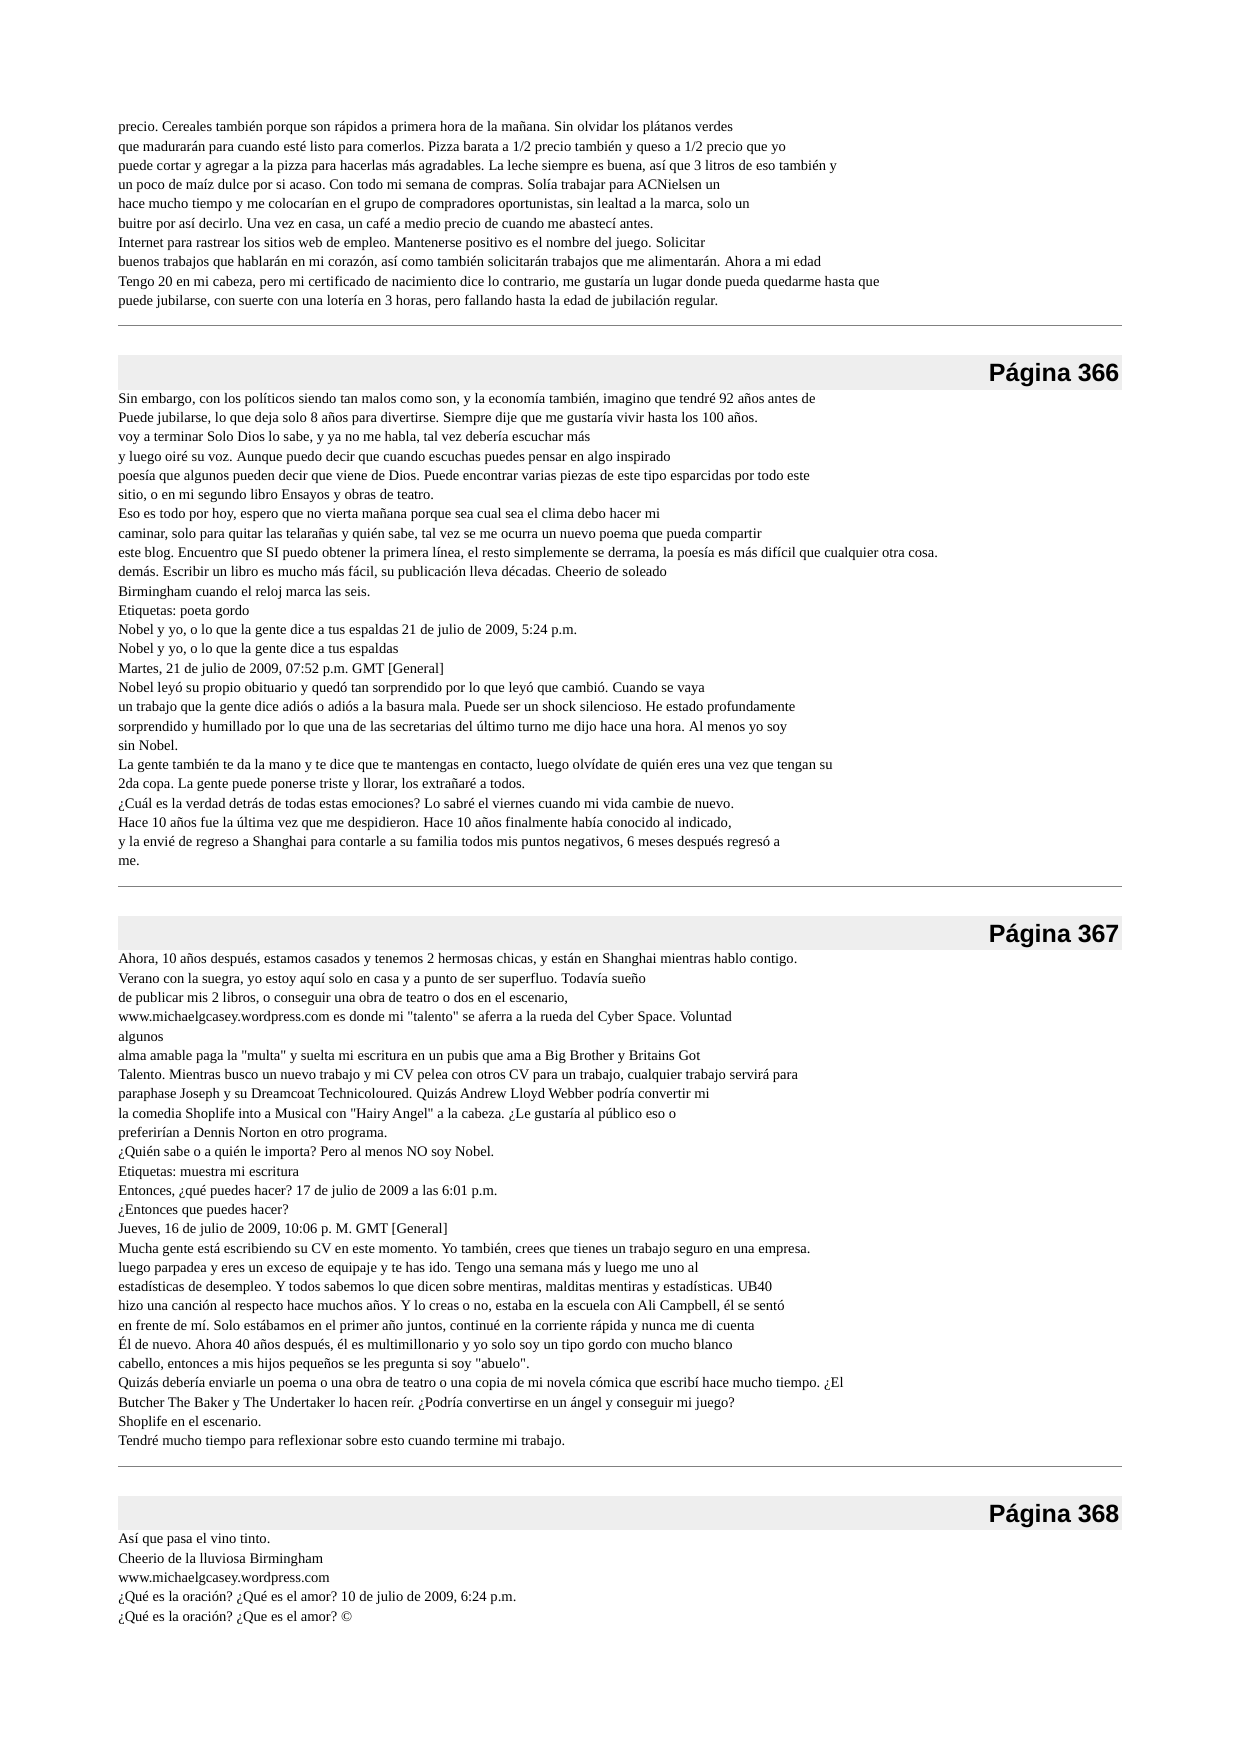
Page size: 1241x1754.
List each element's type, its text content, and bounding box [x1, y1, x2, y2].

text precio. Cereales también porque son rápidos a primera hora de la mañana. Sin olvidar los plátanos verdes [118, 118, 1122, 135]
text puede jubilarse, con suerte con una lotería en 3 horas, pero fallando hasta la edad de jubilación regular. [118, 292, 1122, 308]
text voy a terminar Solo Dios lo sabe, y ya no me habla, tal vez debería escuchar más [118, 428, 1122, 445]
text Nobel y yo, o lo que la gente dice a tus espaldas [118, 640, 1122, 657]
text 2da copa. La gente puede ponerse triste y llorar, los extrañaré a todos. [118, 775, 1122, 792]
text luego parpadea y eres un exceso de equipaje y te has ido. Tengo una semana más y luego me uno al [118, 1259, 1122, 1275]
text sorprendido y humillado por lo que una de las secretarias del último turno me dijo hace una hora. Al menos yo soy [118, 717, 1122, 734]
text la comedia Shoplife into a Musical con "Hairy Angel" a la cabeza. ¿Le gustaría al público eso o [118, 1104, 1122, 1121]
text que madurarán para cuando esté listo para comerlos. Pizza barata a 1/2 precio también y queso a 1/2 precio que yo [118, 137, 1122, 154]
text caminar, solo para quitar las telarañas y quién sabe, tal vez se me ocurra un nuevo poema que pueda compartir [118, 524, 1122, 541]
text Hace 10 años fue la última vez que me despidieron. Hace 10 años finalmente había conocido al indicado, [118, 814, 1122, 830]
text demás. Escribir un libro es mucho más fácil, su publicación lleva décadas. Cheerio de soleado [118, 563, 1122, 580]
text Tengo 20 en mi cabeza, pero mi certificado de nacimiento dice lo contrario, me gustaría un lugar donde pueda quedarme hasta que [118, 272, 1122, 289]
text Sin embargo, con los políticos siendo tan malos como son, y la economía también, imagino que tendré 92 años antes de [118, 390, 1122, 406]
text La gente también te da la mano y te dice que te mantengas en contacto, luego olvídate de quién eres una vez que tengan su [118, 756, 1122, 773]
text www.michaelgcasey.wordpress.com es donde mi "talento" se aferra a la rueda del Cyber ​​Space. Voluntad [118, 1008, 1122, 1025]
text Puede jubilarse, lo que deja solo 8 años para divertirse. Siempre dije que me gustaría vivir hasta los 100 años. [118, 409, 1122, 426]
text ¿Cuál es la verdad detrás de todas estas emociones? Lo sabré el viernes cuando mi vida cambie de nuevo. [118, 794, 1122, 811]
text buenos trabajos que hablarán en mi corazón, así como también solicitarán trabajos que me alimentarán. Ahora a mi edad [118, 253, 1122, 270]
text Nobel leyó su propio obituario y quedó tan sorprendido por lo que leyó que cambió. Cuando se vaya [118, 679, 1122, 696]
text Entonces, ¿qué puedes hacer? 17 de julio de 2009 a las 6:01 p.m. [118, 1182, 1122, 1198]
text poesía que algunos pueden decir que viene de Dios. Puede encontrar varias piezas de este tipo esparcidas por todo este [118, 467, 1122, 483]
text Quizás debería enviarle un poema o una obra de teatro o una copia de mi novela cómica que escribí hace mucho tiempo. ¿El [118, 1374, 1122, 1391]
text preferirían a Dennis Norton en otro programa. [118, 1124, 1122, 1141]
text cabello, entonces a mis hijos pequeños se les pregunta si soy "abuelo". [118, 1355, 1122, 1372]
text Mucha gente está escribiendo su CV en este momento. Yo también, crees que tienes un trabajo seguro en una empresa. [118, 1239, 1122, 1256]
text algunos [118, 1027, 1122, 1044]
text hace mucho tiempo y me colocarían en el grupo de compradores oportunistas, sin lealtad a la marca, solo un [118, 195, 1122, 212]
text Martes, 21 de julio de 2009, 07:52 p.m. GMT [General] [118, 659, 1122, 676]
text Internet para rastrear los sitios web de empleo. Mantenerse positivo es el nombre del juego. Solicitar [118, 234, 1122, 251]
table_header Página 367 [118, 916, 1122, 950]
text Él de nuevo. Ahora 40 años después, él es multimillonario y yo solo soy un tipo gordo con mucho blanco [118, 1336, 1122, 1352]
text paraphase Joseph y su Dreamcoat Technicoloured. Quizás Andrew Lloyd Webber podría convertir mi [118, 1085, 1122, 1102]
text ¿Qué es la oración? ¿Qué es el amor? 10 de julio de 2009, 6:24 p.m. [118, 1588, 1122, 1605]
text Así que pasa el vino tinto. [118, 1530, 1122, 1547]
text y luego oiré su voz. Aunque puedo decir que cuando escuchas puedes pensar en algo inspirado [118, 447, 1122, 464]
text ¿Qué es la oración? ¿Que es el amor? © [118, 1607, 1122, 1624]
text un trabajo que la gente dice adiós o adiós a la basura mala. Puede ser un shock silencioso. He estado profundamente [118, 698, 1122, 715]
text Etiquetas: muestra mi escritura [118, 1162, 1122, 1179]
text Jueves, 16 de julio de 2009, 10:06 p. M. GMT [General] [118, 1220, 1122, 1237]
text www.michaelgcasey.wordpress.com [118, 1569, 1122, 1586]
text Etiquetas: poeta gordo [118, 602, 1122, 618]
text un poco de maíz dulce por si acaso. Con todo mi semana de compras. Solía ​​trabajar para ACNielsen un [118, 176, 1122, 193]
table_header Página 368 [118, 1496, 1122, 1530]
text sitio, o en mi segundo libro Ensayos y obras de teatro. [118, 486, 1122, 503]
text ¿Quién sabe o a quién le importa? Pero al menos NO soy Nobel. [118, 1143, 1122, 1160]
text estadísticas de desempleo. Y todos sabemos lo que dicen sobre mentiras, malditas mentiras y estadísticas. UB40 [118, 1278, 1122, 1295]
text Nobel y yo, o lo que la gente dice a tus espaldas 21 de julio de 2009, 5:24 p.m. [118, 621, 1122, 638]
text Shoplife en el escenario. [118, 1413, 1122, 1429]
text alma amable paga la "multa" y suelta mi escritura en un pubis que ama a Big Brother y Britains Got [118, 1047, 1122, 1063]
text de publicar mis 2 libros, o conseguir una obra de teatro o dos en el escenario, [118, 989, 1122, 1006]
table_header Página 366 [118, 355, 1122, 390]
text este blog. Encuentro que SI puedo obtener la primera línea, el resto simplemente se derrama, la poesía es más difícil que cualquier otra cosa. [118, 544, 1122, 561]
text hizo una canción al respecto hace muchos años. Y lo creas o no, estaba en la escuela con Ali Campbell, él se sentó [118, 1297, 1122, 1314]
text y la envié de regreso a Shanghai para contarle a su familia todos mis puntos negativos, 6 meses después regresó a [118, 833, 1122, 850]
text Verano con la suegra, yo estoy aquí solo en casa y a punto de ser superfluo. Todavía sueño [118, 969, 1122, 986]
text ¿Entonces que puedes hacer? [118, 1201, 1122, 1218]
text buitre por así decirlo. Una vez en casa, un café a medio precio de cuando me abastecí antes. [118, 214, 1122, 231]
text Ahora, 10 años después, estamos casados ​​y tenemos 2 hermosas chicas, y están en Shanghai mientras hablo contigo. [118, 950, 1122, 967]
text me. [118, 852, 1122, 869]
text sin Nobel. [118, 737, 1122, 753]
text puede cortar y agregar a la pizza para hacerlas más agradables. La leche siempre es buena, así que 3 litros de eso también y [118, 157, 1122, 173]
text Eso es todo por hoy, espero que no vierta mañana porque sea cual sea el clima debo hacer mi [118, 505, 1122, 522]
text Butcher The Baker y The Undertaker lo hacen reír. ¿Podría convertirse en un ángel y conseguir mi juego? [118, 1393, 1122, 1410]
text Tendré mucho tiempo para reflexionar sobre esto cuando termine mi trabajo. [118, 1432, 1122, 1449]
text Cheerio de la lluviosa Birmingham [118, 1549, 1122, 1566]
text Birmingham cuando el reloj marca las seis. [118, 582, 1122, 599]
text en frente de mí. Solo estábamos en el primer año juntos, continué en la corriente rápida y nunca me di cuenta [118, 1316, 1122, 1333]
text Talento. Mientras busco un nuevo trabajo y mi CV pelea con otros CV para un trabajo, cualquier trabajo servirá para [118, 1066, 1122, 1083]
